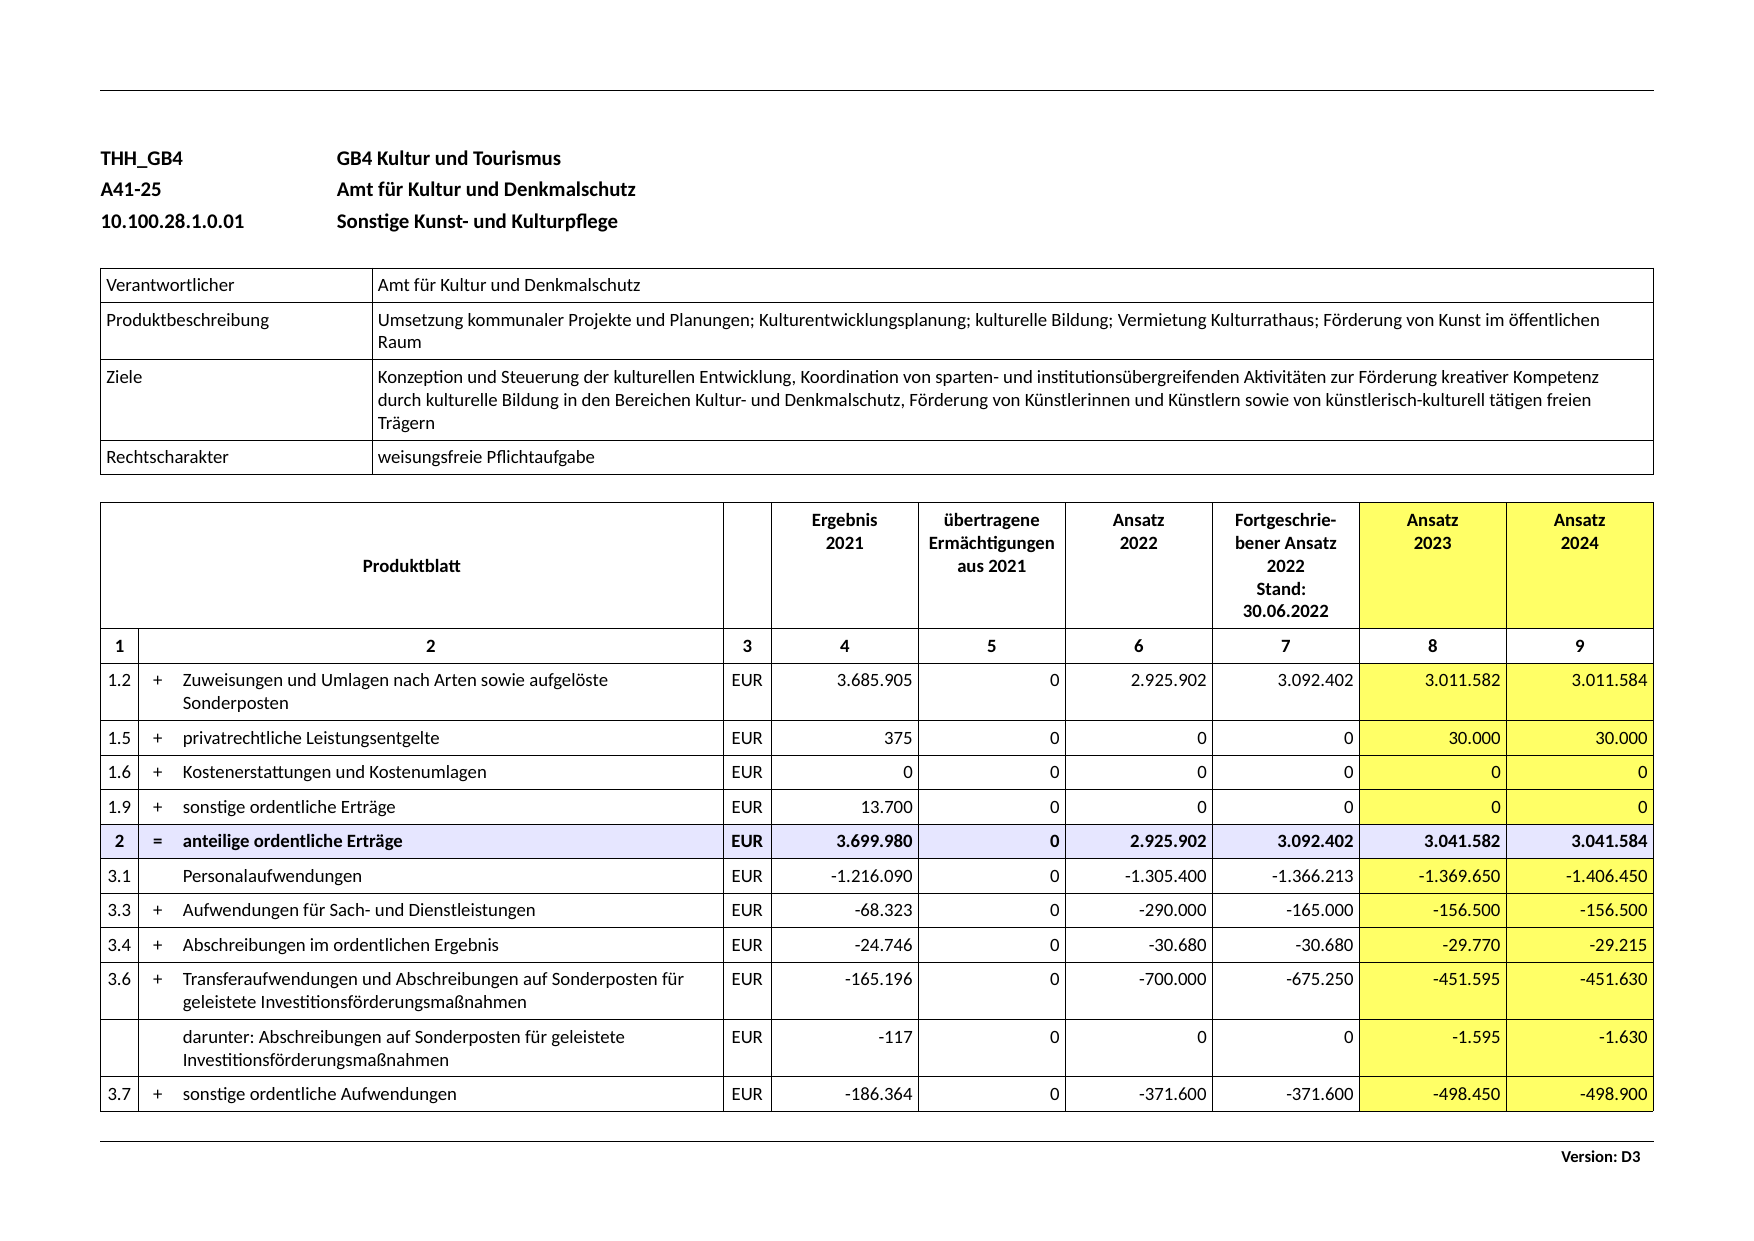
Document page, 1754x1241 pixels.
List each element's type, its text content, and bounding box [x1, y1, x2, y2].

table_cell -498.900 [1507, 1077, 1653, 1111]
table_cell 8 [1360, 629, 1506, 663]
table_cell 1.9 [101, 790, 138, 824]
table_cell + [139, 1077, 177, 1111]
table_cell -498.450 [1360, 1077, 1506, 1111]
table_cell 3.6 [101, 963, 138, 1019]
table_cell 3.7 [101, 1077, 138, 1111]
table_cell + [139, 721, 177, 755]
table_cell Konzeption und Steuerung der kulturellen Entwicklung, Koordination von sparten- und institutionsübergreifenden Aktivitäten zur Förderung kreativer Kompetenz durch kulturelle Bildung in den Bereichen Kultur- und Denkmalschutz, Förderung von Künstlerinnen und Künstlern sowie von künstlerisch-kulturell tätigen freien Trägern [373, 360, 1653, 439]
table_cell -30.680 [1066, 928, 1212, 962]
table_cell -1.630 [1507, 1020, 1653, 1076]
table_cell -371.600 [1066, 1077, 1212, 1111]
table_cell Abschreibungen im ordentlichen Ergebnis [177, 928, 723, 962]
table_cell -290.000 [1066, 894, 1212, 927]
table_cell -30.680 [1213, 928, 1359, 962]
table_header Amt für Kultur und Denkmalschutz [373, 269, 1653, 302]
table_cell EUR [724, 963, 771, 1019]
table_cell darunter: Abschreibungen auf Sonderposten für geleistete Investitionsförderungsmaßnahmen [177, 1020, 723, 1076]
table_cell sonstige ordentliche Aufwendungen [177, 1077, 723, 1111]
table_header Verantwortlicher [101, 269, 372, 302]
table_cell EUR [724, 928, 771, 962]
table_cell -451.630 [1507, 963, 1653, 1019]
table_cell -675.250 [1213, 963, 1359, 1019]
table_cell 3.092.402 [1213, 664, 1359, 720]
table_cell EUR [724, 664, 771, 720]
table_cell -156.500 [1360, 894, 1506, 927]
table_cell 0 [919, 894, 1065, 927]
table_cell 5 [919, 629, 1065, 663]
table_cell EUR [724, 825, 771, 858]
table_cell 0 [1213, 721, 1359, 755]
table_cell 0 [919, 756, 1065, 789]
table_cell 0 [1066, 790, 1212, 824]
table_cell -156.500 [1507, 894, 1653, 927]
table_cell -1.305.400 [1066, 859, 1212, 893]
table_cell 0 [1066, 1020, 1212, 1076]
table_cell Produktbeschreibung [101, 303, 372, 359]
table_cell weisungsfreie Pflichtaufgabe [373, 441, 1653, 474]
table_cell 1 [101, 629, 138, 663]
table_cell 0 [919, 825, 1065, 858]
table_cell -1.366.213 [1213, 859, 1359, 893]
table_cell EUR [724, 756, 771, 789]
table_cell Umsetzung kommunaler Projekte und Planungen; Kulturentwicklungsplanung; kulturelle Bildung; Vermietung Kulturrathaus; Förderung von Kunst im öffentlichen Raum [373, 303, 1653, 359]
table_header Ergebnis 2021 [772, 503, 918, 628]
table_cell -117 [772, 1020, 918, 1076]
table_cell 0 [1213, 1020, 1359, 1076]
table_cell EUR [724, 894, 771, 927]
table_cell 2.925.902 [1066, 825, 1212, 858]
table_cell 3.041.582 [1360, 825, 1506, 858]
table_cell 2.925.902 [1066, 664, 1212, 720]
table_cell 0 [919, 1077, 1065, 1111]
table_cell -165.196 [772, 963, 918, 1019]
table_cell Ziele [101, 360, 372, 439]
table_cell EUR [724, 859, 771, 893]
table_cell Rechtscharakter [101, 441, 372, 474]
table_cell -29.215 [1507, 928, 1653, 962]
table_cell + [139, 790, 177, 824]
table_cell Personalaufwendungen [177, 859, 723, 893]
table_cell 0 [919, 790, 1065, 824]
table_cell 1.6 [101, 756, 138, 789]
table_cell Aufwendungen für Sach- und Dienstleistungen [177, 894, 723, 927]
table_cell 0 [772, 756, 918, 789]
table_cell 3.4 [101, 928, 138, 962]
table_cell 2 [101, 825, 138, 858]
table_cell 3.1 [101, 859, 138, 893]
table_cell 4 [772, 629, 918, 663]
table_cell -451.595 [1360, 963, 1506, 1019]
table_cell + [139, 894, 177, 927]
table_cell 0 [919, 664, 1065, 720]
table_cell -29.770 [1360, 928, 1506, 962]
table_cell 6 [1066, 629, 1212, 663]
table_cell 0 [919, 721, 1065, 755]
table_cell + [139, 928, 177, 962]
table_cell 13.700 [772, 790, 918, 824]
table_cell 3.011.582 [1360, 664, 1506, 720]
table_cell 0 [919, 963, 1065, 1019]
table_cell + [139, 664, 177, 720]
table_cell 0 [1213, 756, 1359, 789]
table_cell 2 [139, 629, 723, 663]
table_cell anteilige ordentliche Erträge [177, 825, 723, 858]
table_cell 3.699.980 [772, 825, 918, 858]
table_cell 0 [919, 928, 1065, 962]
table_cell 9 [1507, 629, 1653, 663]
table_cell + [139, 963, 177, 1019]
table_header Fortgeschrie-bener Ansatz 2022 Stand: 30.06.2022 [1213, 503, 1359, 628]
table_cell 3.041.584 [1507, 825, 1653, 858]
table_cell -371.600 [1213, 1077, 1359, 1111]
table_cell + [139, 756, 177, 789]
table_cell 375 [772, 721, 918, 755]
table_cell 1.2 [101, 664, 138, 720]
table_cell 0 [1213, 790, 1359, 824]
table_cell 1.5 [101, 721, 138, 755]
table_cell 0 [1507, 756, 1653, 789]
table_cell -68.323 [772, 894, 918, 927]
table_cell EUR [724, 1020, 771, 1076]
table_cell 0 [919, 859, 1065, 893]
table_cell EUR [724, 790, 771, 824]
table_header [724, 503, 771, 628]
table_cell [139, 1020, 177, 1076]
table_cell 0 [1360, 756, 1506, 789]
table_header übertragene Ermächtigungen aus 2021 [919, 503, 1065, 628]
table_cell -165.000 [1213, 894, 1359, 927]
table_cell 0 [919, 1020, 1065, 1076]
table_cell [101, 1020, 138, 1076]
table_cell 0 [1360, 790, 1506, 824]
table_cell Transferaufwendungen und Abschreibungen auf Sonderposten für geleistete Investitionsförderungsmaßnahmen [177, 963, 723, 1019]
table_header Ansatz 2022 [1066, 503, 1212, 628]
table_cell [139, 859, 177, 893]
table_cell -1.216.090 [772, 859, 918, 893]
table_cell 3.3 [101, 894, 138, 927]
table_cell 30.000 [1360, 721, 1506, 755]
table_cell 0 [1066, 756, 1212, 789]
table_cell = [139, 825, 177, 858]
table_cell 30.000 [1507, 721, 1653, 755]
table_cell -1.406.450 [1507, 859, 1653, 893]
table_cell EUR [724, 721, 771, 755]
table_cell -186.364 [772, 1077, 918, 1111]
table_cell -700.000 [1066, 963, 1212, 1019]
table_cell -24.746 [772, 928, 918, 962]
table_header Produktblatt [101, 503, 723, 628]
text A41-25 Amt für Kultur und Denkmalschutz [100, 177, 1653, 202]
table_cell 3 [724, 629, 771, 663]
table_cell -1.369.650 [1360, 859, 1506, 893]
table_cell 7 [1213, 629, 1359, 663]
text THH_GB4 GB4 Kultur und Tourismus [100, 145, 1653, 171]
table_cell privatrechtliche Leistungsentgelte [177, 721, 723, 755]
table_cell 3.011.584 [1507, 664, 1653, 720]
table_cell EUR [724, 1077, 771, 1111]
table_cell -1.595 [1360, 1020, 1506, 1076]
table_cell sonstige ordentliche Erträge [177, 790, 723, 824]
table_header Ansatz 2023 [1360, 503, 1506, 628]
table_cell 0 [1066, 721, 1212, 755]
table_cell 3.685.905 [772, 664, 918, 720]
table_header Ansatz 2024 [1507, 503, 1653, 628]
table_cell Zuweisungen und Umlagen nach Arten sowie aufgelöste Sonderposten [177, 664, 723, 720]
table_cell 0 [1507, 790, 1653, 824]
text 10.100.28.1.0.01 Sonstige Kunst- und Kulturpflege [100, 208, 1653, 233]
table_cell 3.092.402 [1213, 825, 1359, 858]
table_cell Kostenerstattungen und Kostenumlagen [177, 756, 723, 789]
